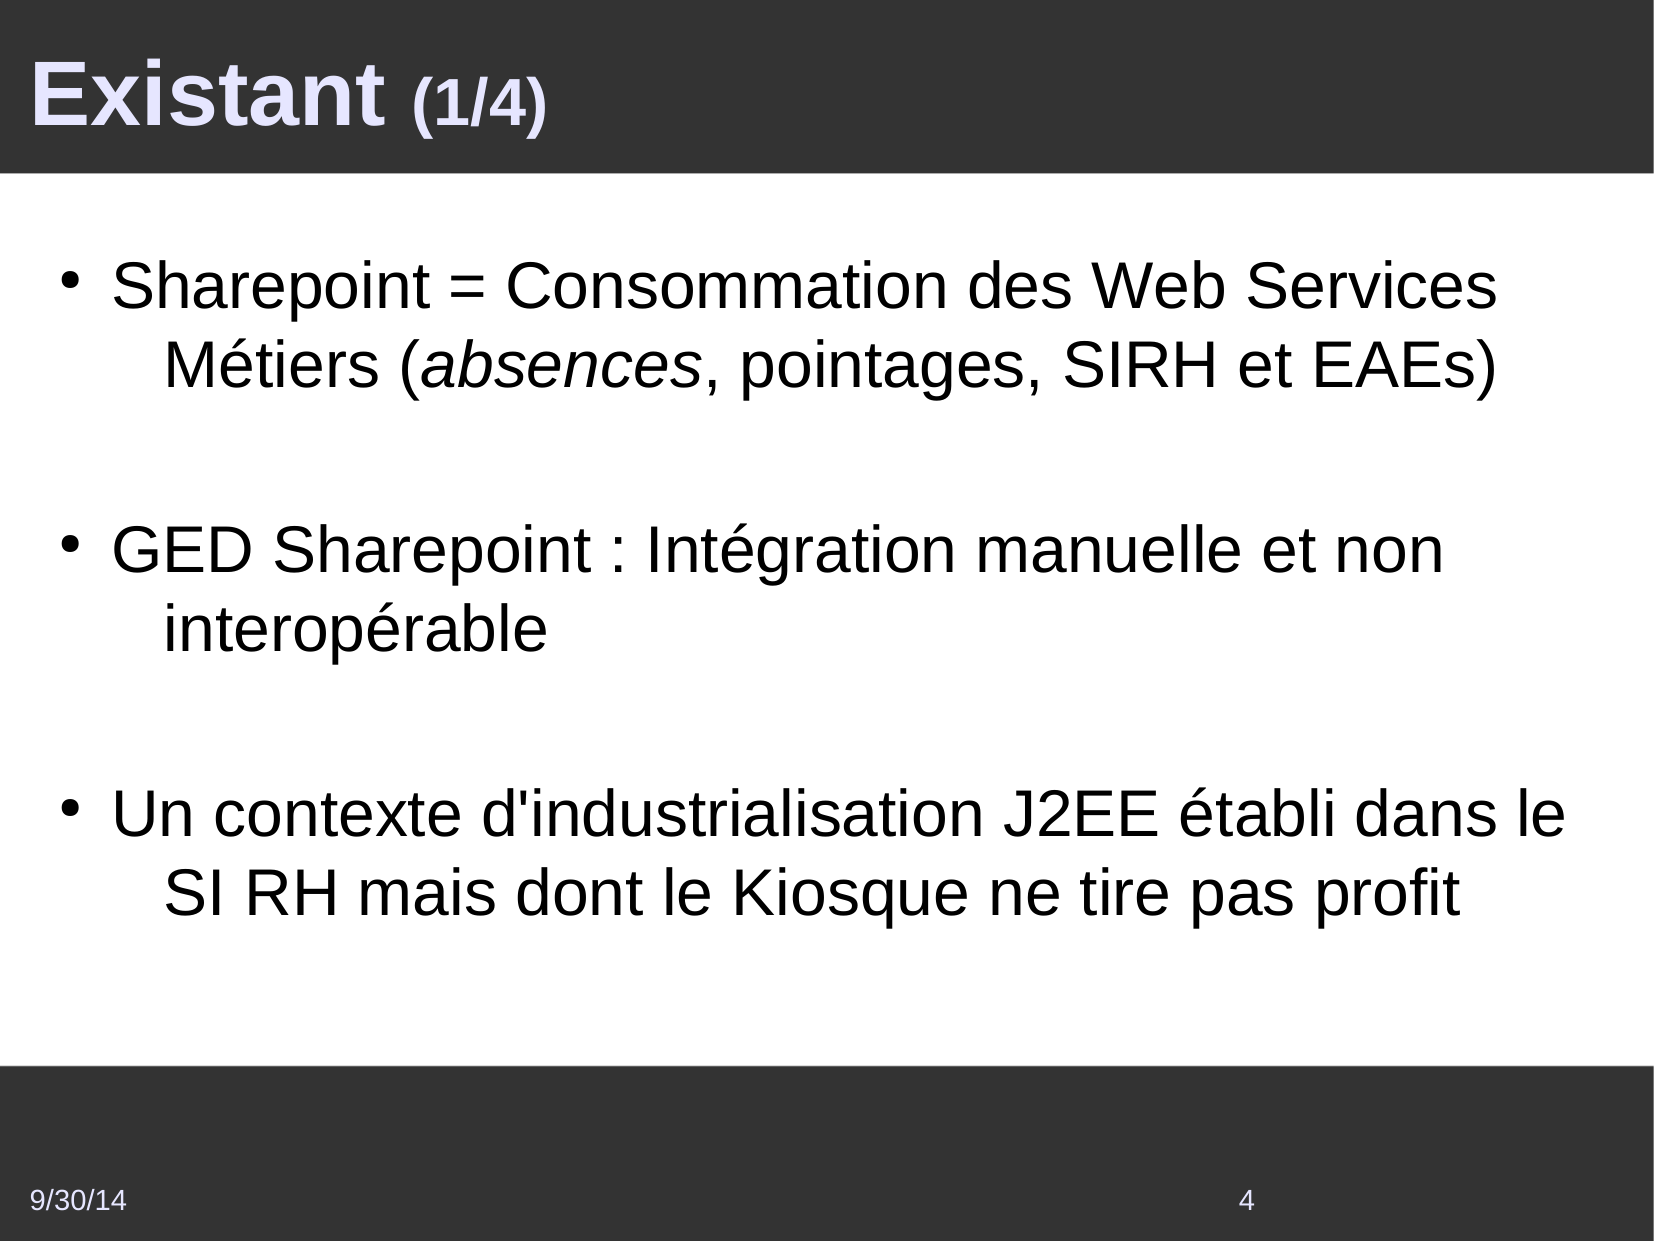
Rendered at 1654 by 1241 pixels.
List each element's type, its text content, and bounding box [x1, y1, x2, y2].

text_box [1238, 1181, 1625, 1241]
list Sharepoint = Consommation des Web Services Métiers (absences, pointages, SIRH et EAEs) GED Sharepoint : Intégration manuelle et non interopérable Un contexte d'industrialisation J2EE établi dans le SI RH mais dont le Kiosque ne tire pas profit [23, 242, 1619, 936]
picture [0, 0, 1654, 1241]
text_box 9/30/14 [29, 1181, 566, 1241]
title Existant (1/4) [29, 33, 1625, 144]
